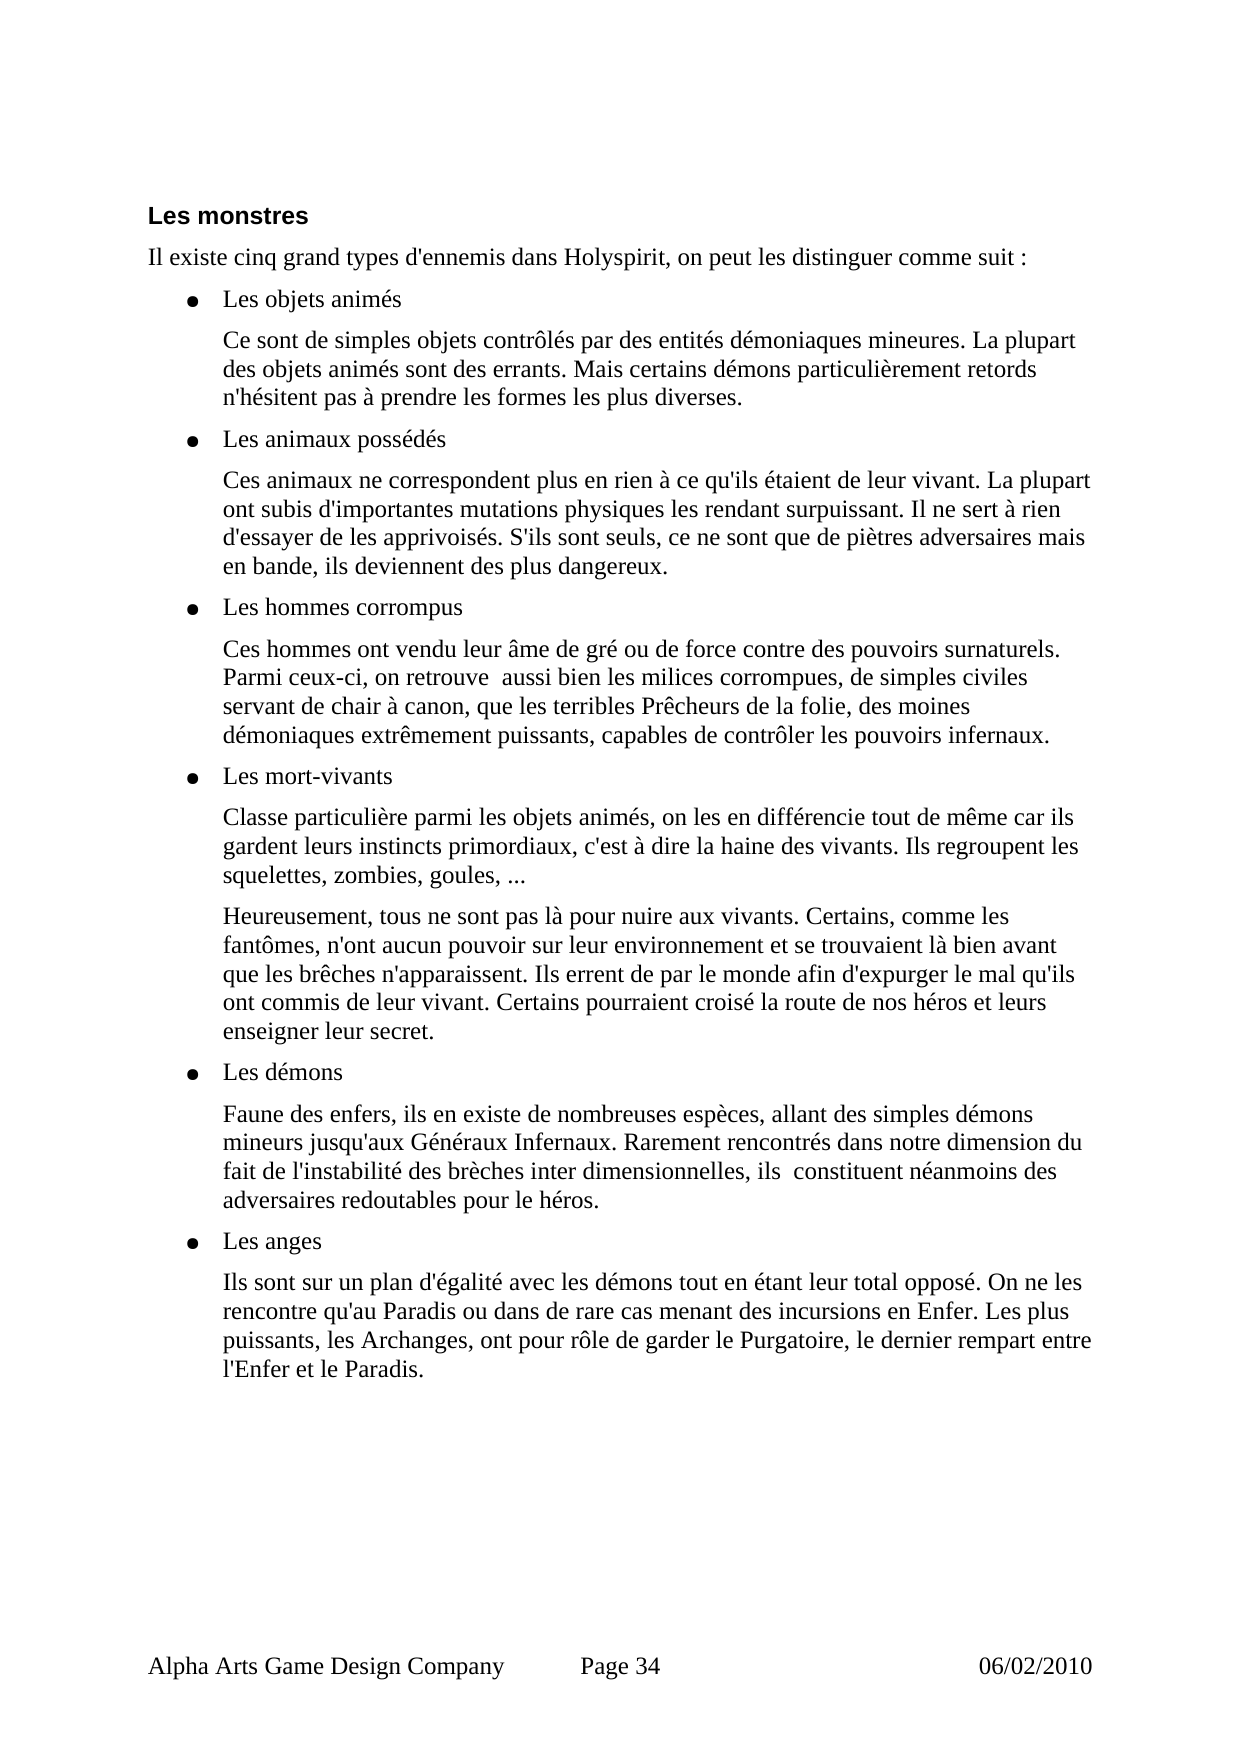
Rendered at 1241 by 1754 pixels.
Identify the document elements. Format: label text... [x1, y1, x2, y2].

subtitle Les monstres [148, 201, 1092, 230]
list Les animaux possédés [185, 424, 1092, 452]
list Les démons [185, 1057, 1092, 1086]
list Les mort-vivants [185, 761, 1092, 790]
list Ces animaux ne correspondent plus en rien à ce qu'ils étaient de leur vivant. La plupart ont subis d'importantes mutations physiques les rendant surpuissant. Il ne sert à rien d'essayer de les apprivoisés. S'ils sont seuls, ce ne sont que de piètres adversaires mais en bande, ils deviennent des plus dangereux. [185, 465, 1092, 580]
list Les hommes corrompus [185, 592, 1092, 621]
list Les anges [185, 1226, 1092, 1255]
list Les objets animés [185, 284, 1092, 312]
list Ils sont sur un plan d'égalité avec les démons tout en étant leur total opposé. On ne les rencontre qu'au Paradis ou dans de rare cas menant des incursions en Enfer. Les plus puissants, les Archanges, ont pour rôle de garder le Purgatoire, le dernier rempart entre l'Enfer et le Paradis. [185, 1267, 1092, 1382]
text Il existe cinq grand types d'ennemis dans Holyspirit, on peut les distinguer comme suit : [148, 242, 1092, 271]
list Heureusement, tous ne sont pas là pour nuire aux vivants. Certains, comme les fantômes, n'ont aucun pouvoir sur leur environnement et se trouvaient là bien avant que les brêches n'apparaissent. Ils errent de par le monde afin d'expurger le mal qu'ils ont commis de leur vivant. Certains pourraient croisé la route de nos héros et leurs enseigner leur secret. [185, 901, 1092, 1045]
list Ce sont de simples objets contrôlés par des entités démoniaques mineures. La plupart des objets animés sont des errants. Mais certains démons particulièrement retords n'hésitent pas à prendre les formes les plus diverses. [185, 325, 1092, 411]
list Faune des enfers, ils en existe de nombreuses espèces, allant des simples démons mineurs jusqu'aux Généraux Infernaux. Rarement rencontrés dans notre dimension du fait de l'instabilité des brèches inter dimensionnelles, ils constituent néanmoins des adversaires redoutables pour le héros. [185, 1099, 1092, 1214]
list Classe particulière parmi les objets animés, on les en différencie tout de même car ils gardent leurs instincts primordiaux, c'est à dire la haine des vivants. Ils regroupent les squelettes, zombies, goules, ... [185, 802, 1092, 889]
list Ces hommes ont vendu leur âme de gré ou de force contre des pouvoirs surnaturels. Parmi ceux-ci, on retrouve aussi bien les milices corrompues, de simples civiles servant de chair à canon, que les terribles Prêcheurs de la folie, des moines démoniaques extrêmement puissants, capables de contrôler les pouvoirs infernaux. [185, 634, 1092, 749]
